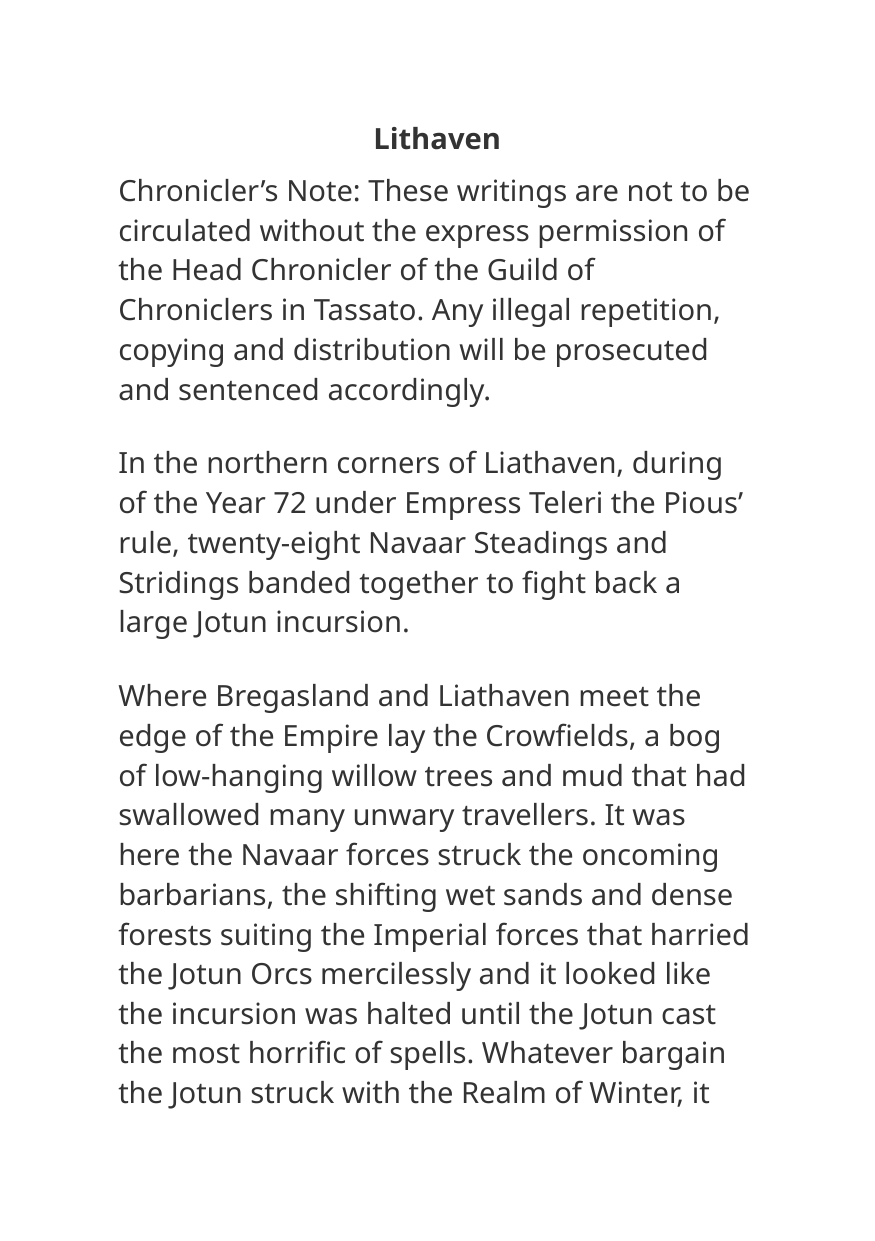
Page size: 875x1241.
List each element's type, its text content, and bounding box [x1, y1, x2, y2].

text Chronicler’s Note: These writings are not to be circulated without the express permission of the Head Chronicler of the Guild of Chroniclers in Tassato. Any illegal repetition, copying and distribution will be prosecuted and sentenced accordingly. [118, 170, 756, 408]
subtitle Lithaven [118, 118, 756, 158]
text Where Bregasland and Liathaven meet the edge of the Empire lay the Crowfields, a bog of low-hanging willow trees and mud that had swallowed many unwary travellers. It was here the Navaar forces struck the oncoming barbarians, the shifting wet sands and dense forests suiting the Imperial forces that harried the Jotun Orcs mercilessly and it looked like the incursion was halted until the Jotun cast the most horrific of spells. Whatever bargain the Jotun struck with the Realm of Winter, it [118, 676, 756, 1112]
text In the northern corners of Liathaven, during of the Year 72 under Empress Teleri the Pious’ rule, twenty-eight Navaar Steadings and Stridings banded together to fight back a large Jotun incursion. [118, 443, 756, 641]
